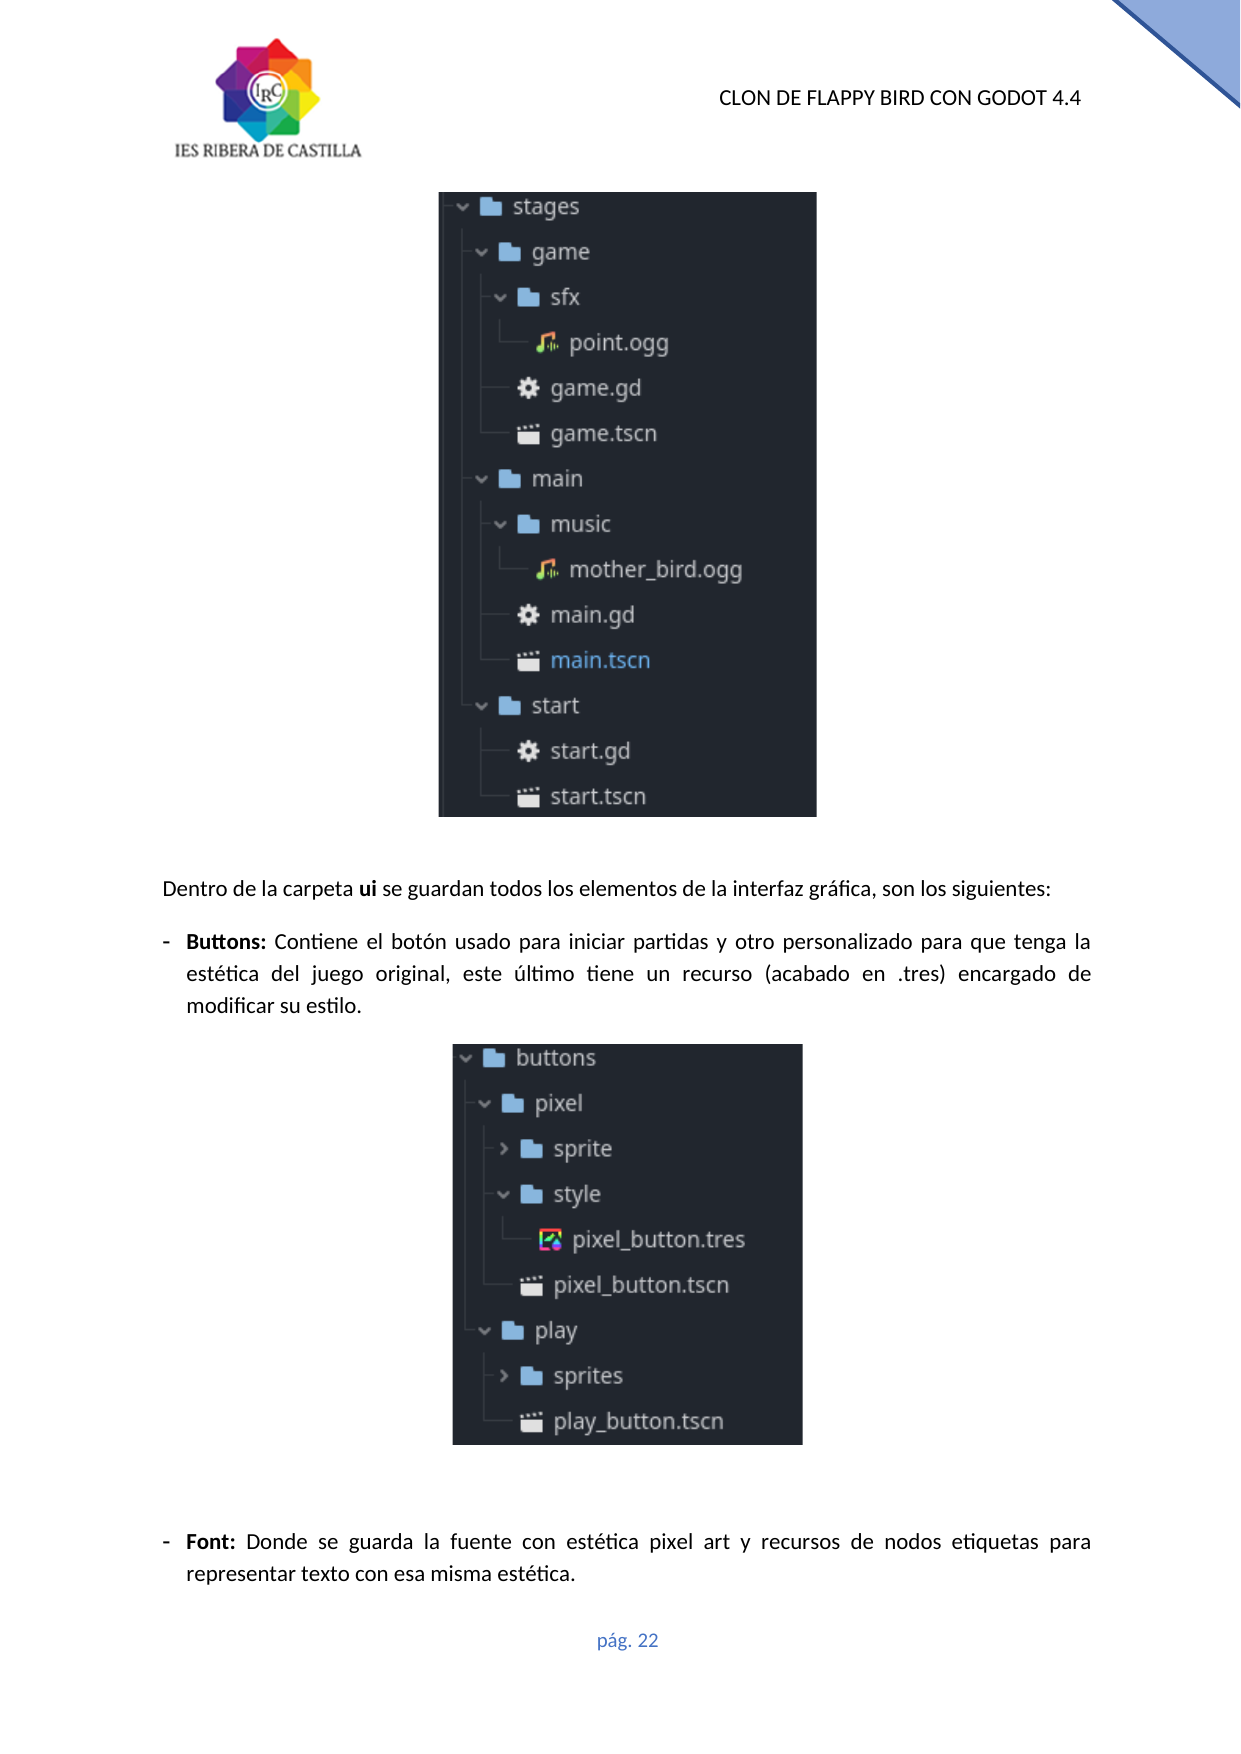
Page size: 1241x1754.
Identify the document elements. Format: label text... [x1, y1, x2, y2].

picture [452, 1044, 803, 1445]
list Buttons: Contiene el botón usado para iniciar partidas y otro personalizado para que tenga la estética del juego original, este último tiene un recurso (acabado en .tres) encargado de modificar su estilo. [162, 927, 1093, 1019]
picture [438, 192, 817, 817]
list Font: Donde se guarda la fuente con estética pixel art y recursos de nodos etiquetas para representar texto con esa misma estética. [162, 1527, 1093, 1587]
picture [173, 29, 366, 164]
text Dentro de la carpeta ui se guardan todos los elementos de la interfaz gráfica, son los siguientes: [162, 874, 1093, 902]
